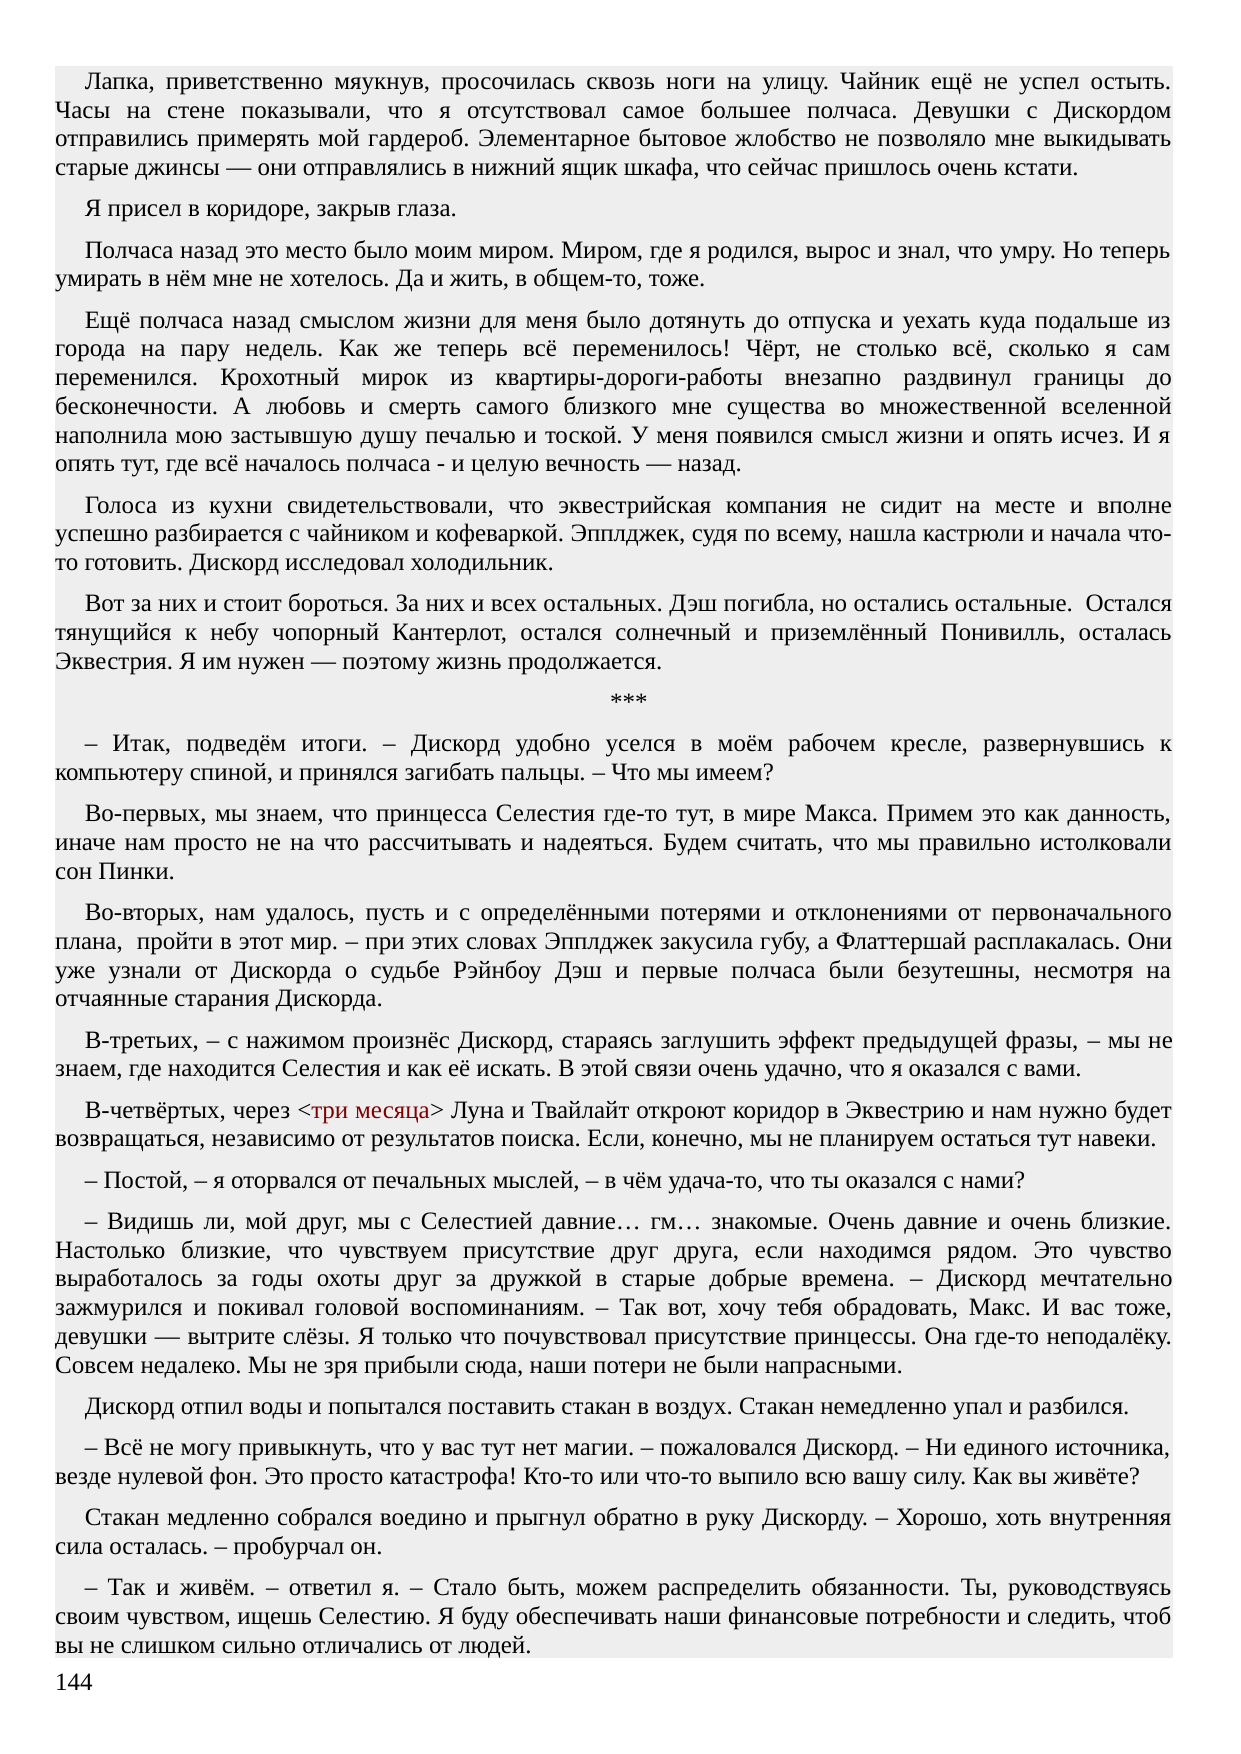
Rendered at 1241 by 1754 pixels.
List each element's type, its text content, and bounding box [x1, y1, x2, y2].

text – Итак, подведём итоги. – Дискорд удобно уселся в моём рабочем кресле, развернувшись к компьютеру спиной, и принялся загибать пальцы. – Что мы имеем? [55, 728, 1173, 786]
text – Всё не могу привыкнуть, что у вас тут нет магии. – пожаловался Дискорд. – Ни единого источника, везде нулевой фон. Это просто катастрофа! Кто-то или что-то выпило всю вашу силу. Как вы живёте? [55, 1432, 1173, 1490]
text Во-первых, мы знаем, что принцесса Селестия где-то тут, в мире Макса. Примем это как данность, иначе нам просто не на что рассчитывать и надеяться. Будем считать, что мы правильно истолковали сон Пинки. [55, 798, 1173, 885]
text *** [55, 687, 1173, 716]
text Я присел в коридоре, закрыв глаза. [55, 193, 1173, 222]
text В-четвёртых, через <три месяца> Луна и Твайлайт откроют коридор в Эквестрию и нам нужно будет возвращаться, независимо от результатов поиска. Если, конечно, мы не планируем остаться тут навеки. [55, 1095, 1173, 1152]
text – Постой, – я оторвался от печальных мыслей, – в чём удача-то, что ты оказался с нами? [55, 1165, 1173, 1193]
text Стакан медленно собрался воедино и прыгнул обратно в руку Дискорду. – Хорошо, хоть внутренняя сила осталась. – пробурчал он. [55, 1502, 1173, 1560]
text Дискорд отпил воды и попытался поставить стакан в воздух. Стакан немедленно упал и разбился. [55, 1391, 1173, 1420]
text Голоса из кухни свидетельствовали, что эквестрийская компания не сидит на месте и вполне успешно разбирается с чайником и кофеваркой. Эпплджек, судя по всему, нашла кастрюли и начала что-то готовить. Дискорд исследовал холодильник. [55, 490, 1173, 576]
text – Видишь ли, мой друг, мы с Селестией давние… гм… знакомые. Очень давние и очень близкие. Настолько близкие, что чувствуем присутствие друг друга, если находимся рядом. Это чувство выработалось за годы охоты друг за дружкой в старые добрые времена. – Дискорд мечтательно зажмурился и покивал головой воспоминаниям. – Так вот, хочу тебя обрадовать, Макс. И вас тоже, девушки — вытрите слёзы. Я только что почувствовал присутствие принцессы. Она где-то неподалёку. Совсем недалеко. Мы не зря прибыли сюда, наши потери не были напрасными. [55, 1206, 1173, 1378]
text Ещё полчаса назад смыслом жизни для меня было дотянуть до отпуска и уехать куда подальше из города на пару недель. Как же теперь всё переменилось! Чёрт, не столько всё, сколько я сам переменился. Крохотный мирок из квартиры-дороги-работы внезапно раздвинул границы до бесконечности. А любовь и смерть самого близкого мне существа во множественной вселенной наполнила мою застывшую душу печалью и тоской. У меня появился смысл жизни и опять исчез. И я опять тут, где всё началось полчаса - и целую вечность — назад. [55, 305, 1173, 477]
text Вот за них и стоит бороться. За них и всех остальных. Дэш погибла, но остались остальные. Остался тянущийся к небу чопорный Кантерлот, остался солнечный и приземлённый Понивилль, осталась Эквестрия. Я им нужен — поэтому жизнь продолжается. [55, 588, 1173, 675]
text – Так и живём. – ответил я. – Стало быть, можем распределить обязанности. Ты, руководствуясь своим чувством, ищешь Селестию. Я буду обеспечивать наши финансовые потребности и следить, чтоб вы не слишком сильно отличались от людей. [55, 1572, 1173, 1658]
text Лапка, приветственно мяукнув, просочилась сквозь ноги на улицу. Чайник ещё не успел остыть. Часы на стене показывали, что я отсутствовал самое большее полчаса. Девушки с Дискордом отправились примерять мой гардероб. Элементарное бытовое жлобство не позволяло мне выкидывать старые джинсы — они отправлялись в нижний ящик шкафа, что сейчас пришлось очень кстати. [55, 66, 1173, 181]
text Полчаса назад это место было моим миром. Миром, где я родился, вырос и знал, что умру. Но теперь умирать в нём мне не хотелось. Да и жить, в общем-то, тоже. [55, 235, 1173, 292]
text В-третьих, – с нажимом произнёс Дискорд, стараясь заглушить эффект предыдущей фразы, – мы не знаем, где находится Селестия и как её искать. В этой связи очень удачно, что я оказался с вами. [55, 1025, 1173, 1082]
text Во-вторых, нам удалось, пусть и с определёнными потерями и отклонениями от первоначального плана, пройти в этот мир. – при этих словах Эпплджек закусила губу, а Флаттершай расплакалась. Они уже узнали от Дискорда о судьбе Рэйнбоу Дэш и первые полчаса были безутешны, несмотря на отчаянные старания Дискорда. [55, 897, 1173, 1012]
